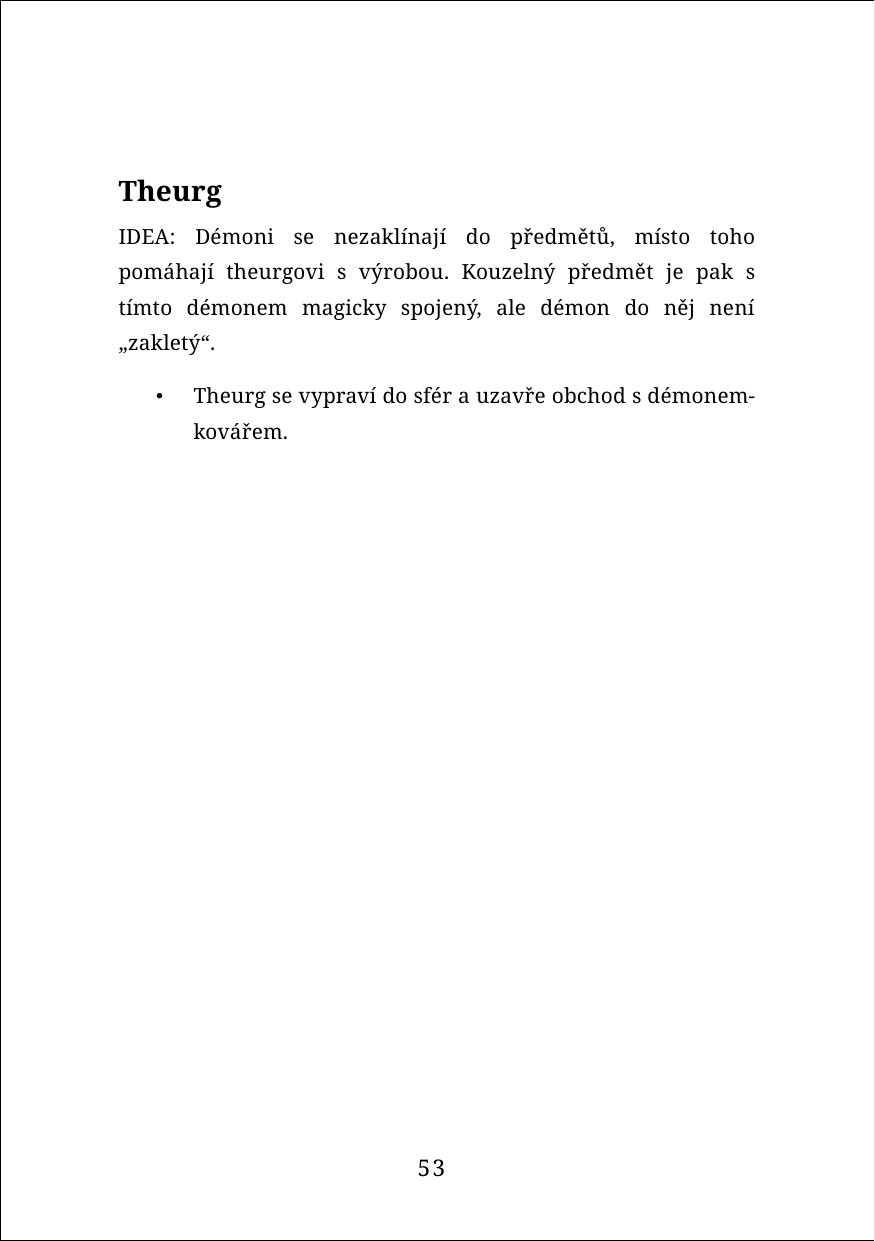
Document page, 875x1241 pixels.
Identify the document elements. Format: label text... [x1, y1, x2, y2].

text IDEA: Démoni se nezaklínají do předmětů, místo toho pomáhají theurgovi s výrobou. Kouzelný předmět je pak s tímto démonem magicky spojený, ale démon do něj není „zakletý“. [118, 222, 756, 357]
subtitle Theurg [118, 172, 756, 210]
list Theurg se vypraví do sfér a uzavře obchod s démonem-kovářem. [156, 382, 756, 446]
